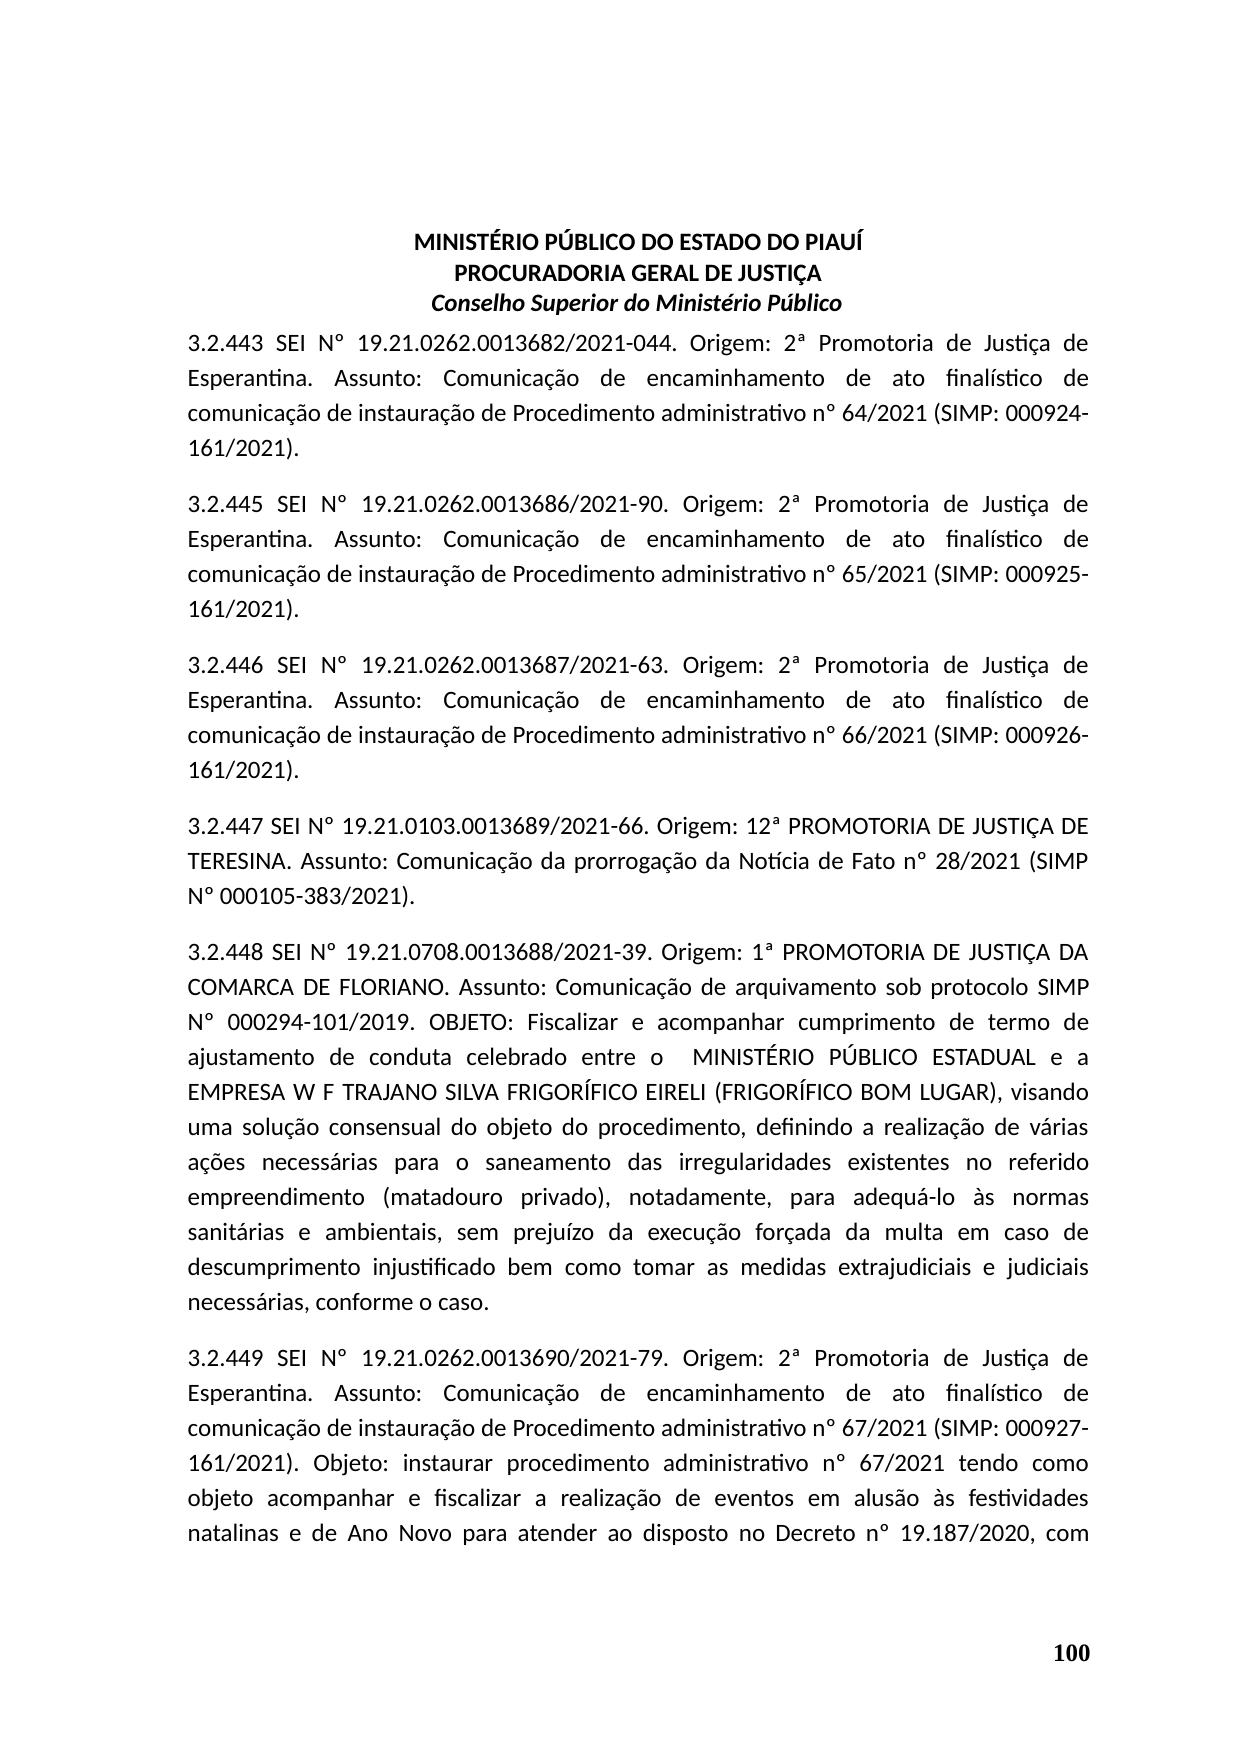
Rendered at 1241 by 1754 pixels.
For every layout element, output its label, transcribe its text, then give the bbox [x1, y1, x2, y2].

text 3.2.447 SEI Nº 19.21.0103.0013689/2021-66. Origem: 12ª PROMOTORIA DE JUSTIÇA DE TERESINA. Assunto: Comunicação da prorrogação da Notícia de Fato nº 28/2021 (SIMP Nº 000105-383/2021). [187, 810, 1090, 911]
text 3.2.443 SEI Nº 19.21.0262.0013682/2021-044. Origem: 2ª Promotoria de Justiça de Esperantina. Assunto: Comunicação de encaminhamento de ato finalístico de comunicação de instauração de Procedimento administrativo nº 64/2021 (SIMP: 000924-161/2021). [187, 327, 1090, 463]
text 3.2.446 SEI Nº 19.21.0262.0013687/2021-63. Origem: 2ª Promotoria de Justiça de Esperantina. Assunto: Comunicação de encaminhamento de ato finalístico de comunicação de instauração de Procedimento administrativo nº 66/2021 (SIMP: 000926-161/2021). [187, 649, 1090, 785]
text 3.2.448 SEI Nº 19.21.0708.0013688/2021-39. Origem: 1ª PROMOTORIA DE JUSTIÇA DA COMARCA DE FLORIANO. Assunto: Comunicação de arquivamento sob protocolo SIMP Nº 000294-101/2019. OBJETO: Fiscalizar e acompanhar cumprimento de termo de ajustamento de conduta celebrado entre o MINISTÉRIO PÚBLICO ESTADUAL e a EMPRESA W F TRAJANO SILVA FRIGORÍFICO EIRELI (FRIGORÍFICO BOM LUGAR), visando uma solução consensual do objeto do procedimento, definindo a realização de várias ações necessárias para o saneamento das irregularidades existentes no referido empreendimento (matadouro privado), notadamente, para adequá-lo às normas sanitárias e ambientais, sem prejuízo da execução forçada da multa em caso de descumprimento injustificado bem como tomar as medidas extrajudiciais e judiciais necessárias, conforme o caso. [187, 936, 1090, 1316]
text 3.2.445 SEI Nº 19.21.0262.0013686/2021-90. Origem: 2ª Promotoria de Justiça de Esperantina. Assunto: Comunicação de encaminhamento de ato finalístico de comunicação de instauração de Procedimento administrativo nº 65/2021 (SIMP: 000925-161/2021). [187, 488, 1090, 624]
text 3.2.449 SEI Nº 19.21.0262.0013690/2021-79. Origem: 2ª Promotoria de Justiça de Esperantina. Assunto: Comunicação de encaminhamento de ato finalístico de comunicação de instauração de Procedimento administrativo nº 67/2021 (SIMP: 000927-161/2021). Objeto: instaurar procedimento administrativo nº 67/2021 tendo como objeto acompanhar e fiscalizar a realização de eventos em alusão às festividades natalinas e de Ano Novo para atender ao disposto no Decreto nº 19.187/2020, com [187, 1342, 1090, 1547]
